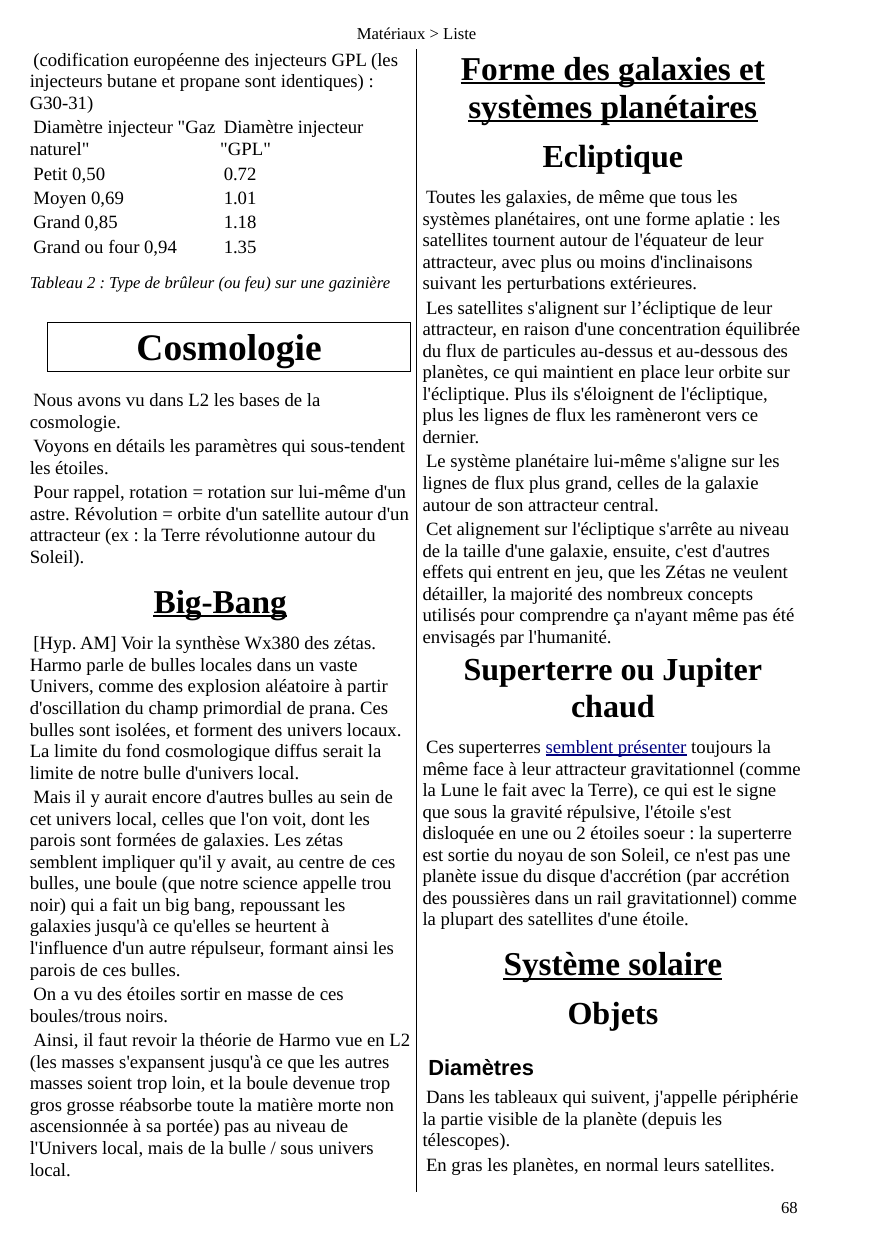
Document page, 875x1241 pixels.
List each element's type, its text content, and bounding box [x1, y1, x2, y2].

subtitle Diamètres [428, 1055, 803, 1080]
text Voyons en détails les paramètres qui sous-tendent les étoiles. [29, 435, 411, 478]
table_cell Grand 0,85 [30, 211, 220, 236]
table_cell 1.35 [220, 236, 411, 260]
text Nous avons vu dans L2 les bases de la cosmologie. [29, 389, 411, 432]
table_header Diamètre injecteur "Gaz naturel" [30, 116, 220, 162]
table_cell 1.18 [220, 211, 411, 236]
subtitle Big-Bang [29, 582, 411, 620]
subtitle Ecliptique [422, 137, 803, 174]
text En gras les planètes, en normal leurs satellites. [422, 1154, 803, 1175]
text (codification européenne des injecteurs GPL (les injecteurs butane et propane sont identiques) : G30-31) [29, 49, 411, 113]
text Ces superterres semblent présenter toujours la même face à leur attracteur gravitationnel (comme la Lune le fait avec la Terre), ce qui est le signe que sous la gravité répulsive, l'étoile s'est disloquée en une ou 2 étoiles soeur : la superterre est sortie du noyau de son Soleil, ce n'est pas une planète issue du disque d'accrétion (par accrétion des poussières dans un rail gravitationnel) comme la plupart des satellites d'une étoile. [422, 736, 803, 930]
text Cet alignement sur l'écliptique s'arrête au niveau de la taille d'une galaxie, ensuite, c'est d'autres effets qui entrent en jeu, que les Zétas ne veulent détailler, la majorité des nombreux concepts utilisés pour comprendre ça n'ayant même pas été envisagés par l'humanité. [422, 518, 803, 647]
text Tableau 2 : Type de brûleur (ou feu) sur une gazinière [29, 273, 411, 292]
text Le système planétaire lui-même s'aligne sur les lignes de flux plus grand, celles de la galaxie autour de son attracteur central. [422, 450, 803, 515]
text Les satellites s'alignent sur l’écliptique de leur attracteur, en raison d'une concentration équilibrée du flux de particules au-dessus et au-dessous des planètes, ce qui maintient en place leur orbite sur l'écliptique. Plus ils s'éloignent de l'écliptique, plus les lignes de flux les ramèneront vers ce dernier. [422, 297, 803, 447]
table_header Diamètre injecteur "GPL" [220, 116, 411, 162]
table_cell 1.01 [220, 187, 411, 211]
text Mais il y aurait encore d'autres bulles au sein de cet univers local, celles que l'on voit, dont les parois sont formées de galaxies. Les zétas semblent impliquer qu'il y avait, au centre de ces bulles, une boule (que notre science appelle trou noir) qui a fait un big bang, repoussant les galaxies jusqu'à ce qu'elles se heurtent à l'influence d'un autre répulseur, formant ainsi les parois de ces bulles. [29, 786, 411, 980]
text [Hyp. AM] Voir la synthèse Wx380 des zétas. Harmo parle de bulles locales dans un vaste Univers, comme des explosion aléatoire à partir d'oscillation du champ primordial de prana. Ces bulles sont isolées, et forment des univers locaux. La limite du fond cosmologique diffus serait la limite de notre bulle d'univers local. [29, 632, 411, 783]
table_cell 0.72 [220, 163, 411, 187]
table_cell Moyen 0,69 [30, 187, 220, 211]
text Toutes les galaxies, de même que tous les systèmes planétaires, ont une forme aplatie : les satellites tournent autour de l'équateur de leur attracteur, avec plus ou moins d'inclinaisons suivant les perturbations extérieures. [422, 186, 803, 294]
text Dans les tableaux qui suivent, j'appelle périphérie la partie visible de la planète (depuis les télescopes). [422, 1086, 803, 1151]
subtitle Forme des galaxies et systèmes planétaires [422, 49, 803, 125]
text On a vu des étoiles sortir en masse de ces boules/trous noirs. [29, 983, 411, 1026]
text Ainsi, il faut revoir la théorie de Harmo vue en L2 (les masses s'expansent jusqu'à ce que les autres masses soient trop loin, et la boule devenue trop gros grosse réabsorbe toute la matière morte non ascensionnée à sa portée) pas au niveau de l'Univers local, mais de la bulle / sous univers local. [29, 1029, 411, 1180]
table_cell Petit 0,50 [30, 163, 220, 187]
subtitle Cosmologie [48, 323, 410, 371]
text Pour rappel, rotation = rotation sur lui-même d'un astre. Révolution = orbite d'un satellite autour d'un attracteur (ex : la Terre révolutionne autour du Soleil). [29, 481, 411, 567]
subtitle Superterre ou Jupiter chaud [422, 650, 803, 724]
subtitle Objets [422, 995, 803, 1032]
subtitle Système solaire [422, 944, 803, 983]
table_cell Grand ou four 0,94 [30, 236, 220, 260]
